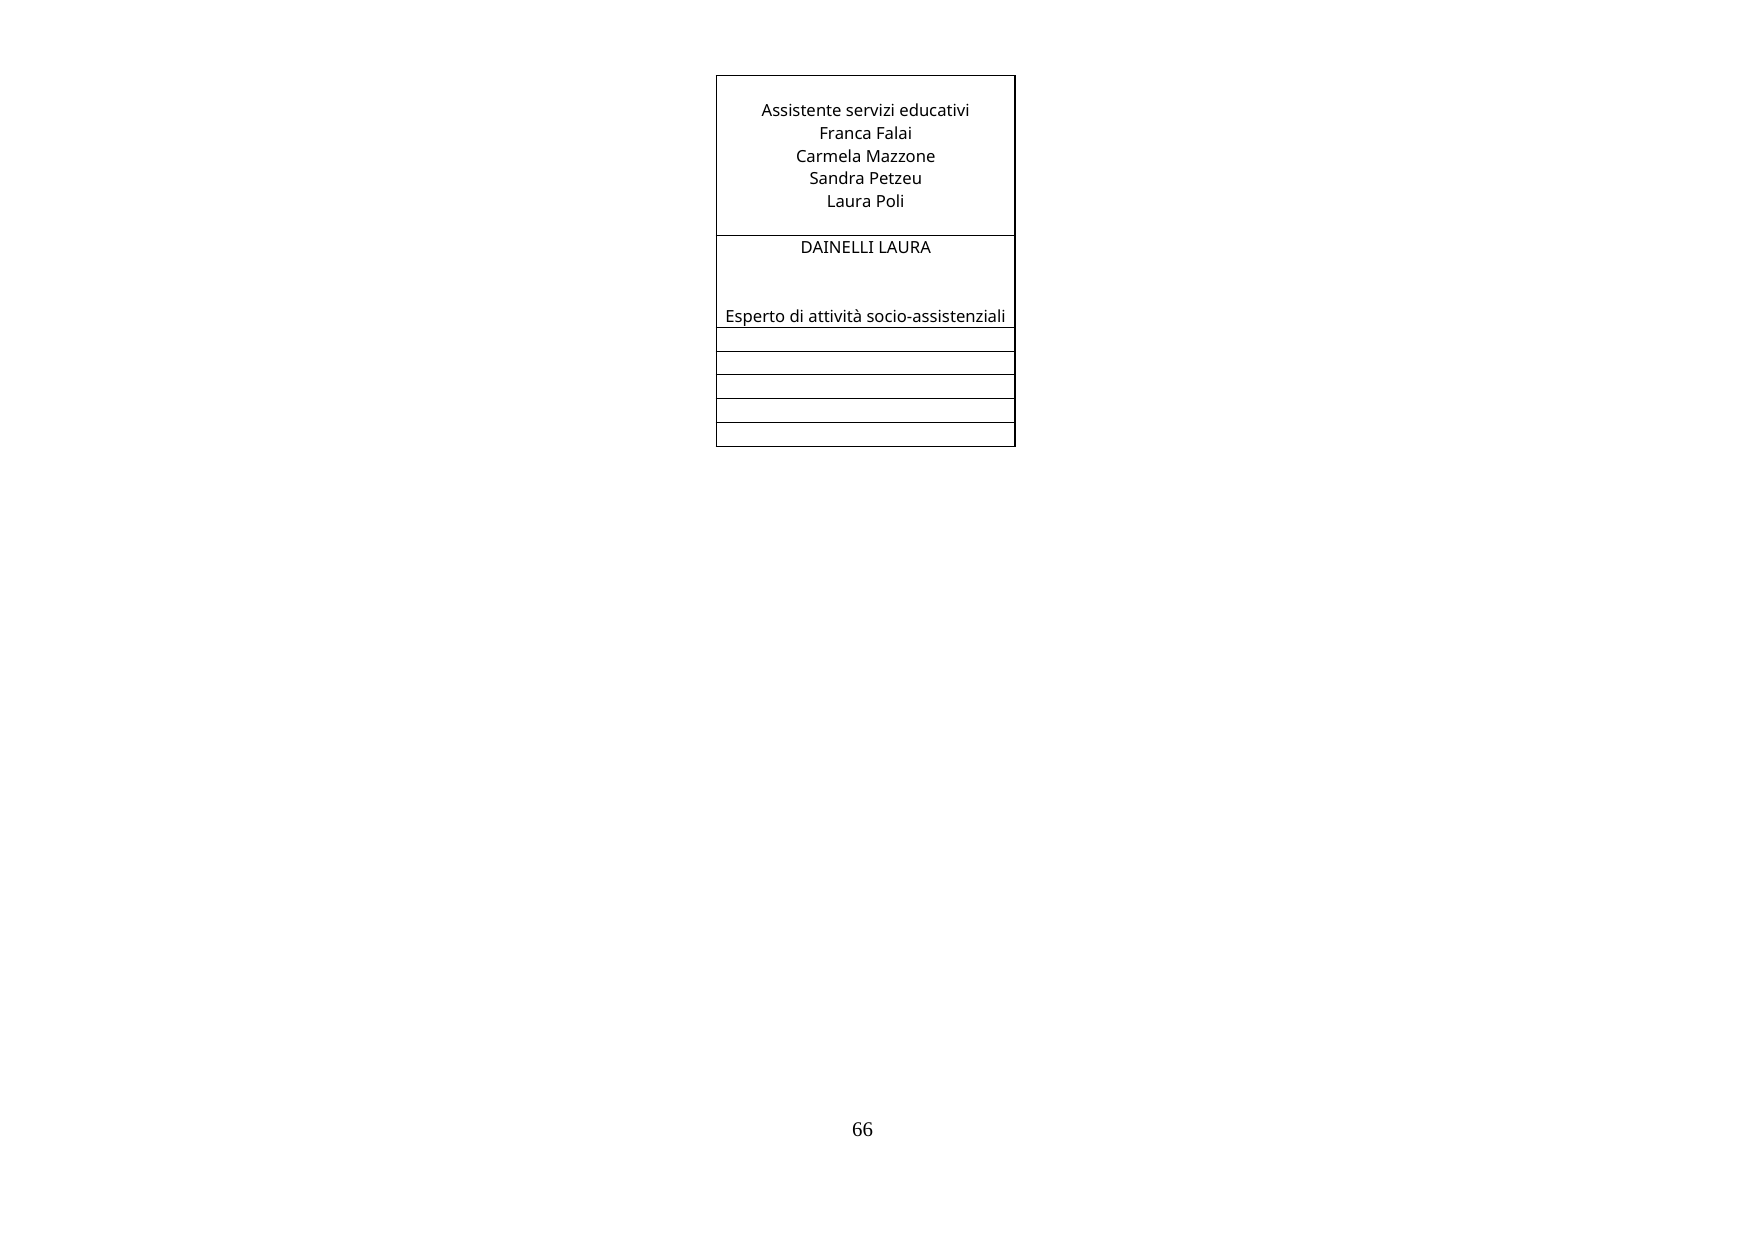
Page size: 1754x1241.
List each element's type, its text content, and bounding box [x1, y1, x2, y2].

table_cell [716, 469, 1015, 492]
table_cell [1015, 446, 1314, 469]
table_cell [1015, 469, 1314, 492]
table_cell [421, 327, 716, 351]
table_cell DAINELLI LAURA Esperto di attività socio-assistenziali [717, 236, 1014, 327]
table_cell [421, 75, 716, 235]
table_cell [421, 538, 716, 764]
table_cell [716, 515, 1015, 537]
table_cell [421, 515, 716, 537]
table_cell [1016, 75, 1314, 235]
table_cell [717, 328, 1014, 351]
table_cell [1015, 538, 1314, 764]
table_cell [421, 469, 716, 492]
table_cell [717, 352, 1014, 374]
table_cell [716, 538, 1015, 764]
table_cell [1016, 398, 1314, 422]
table_cell [421, 446, 716, 469]
table_cell [1016, 374, 1314, 398]
table_cell [717, 375, 1014, 398]
table_cell [717, 423, 1014, 446]
table_cell [1016, 235, 1314, 327]
table_cell [421, 422, 716, 446]
table_cell [717, 399, 1014, 422]
table_cell [421, 492, 716, 515]
table_cell [1015, 515, 1314, 537]
table_cell [421, 398, 716, 422]
table_cell Assistente servizi educativi Franca Falai Carmela Mazzone Sandra Petzeu Laura Poli [717, 76, 1014, 235]
table_cell [716, 447, 1015, 469]
table_cell [1016, 422, 1314, 446]
table_cell [716, 492, 1015, 515]
table_cell [421, 235, 716, 327]
table_cell [1016, 351, 1314, 374]
table_cell [1016, 327, 1314, 351]
table_cell [421, 374, 716, 398]
table_cell [421, 351, 716, 374]
table_cell [1015, 492, 1314, 515]
